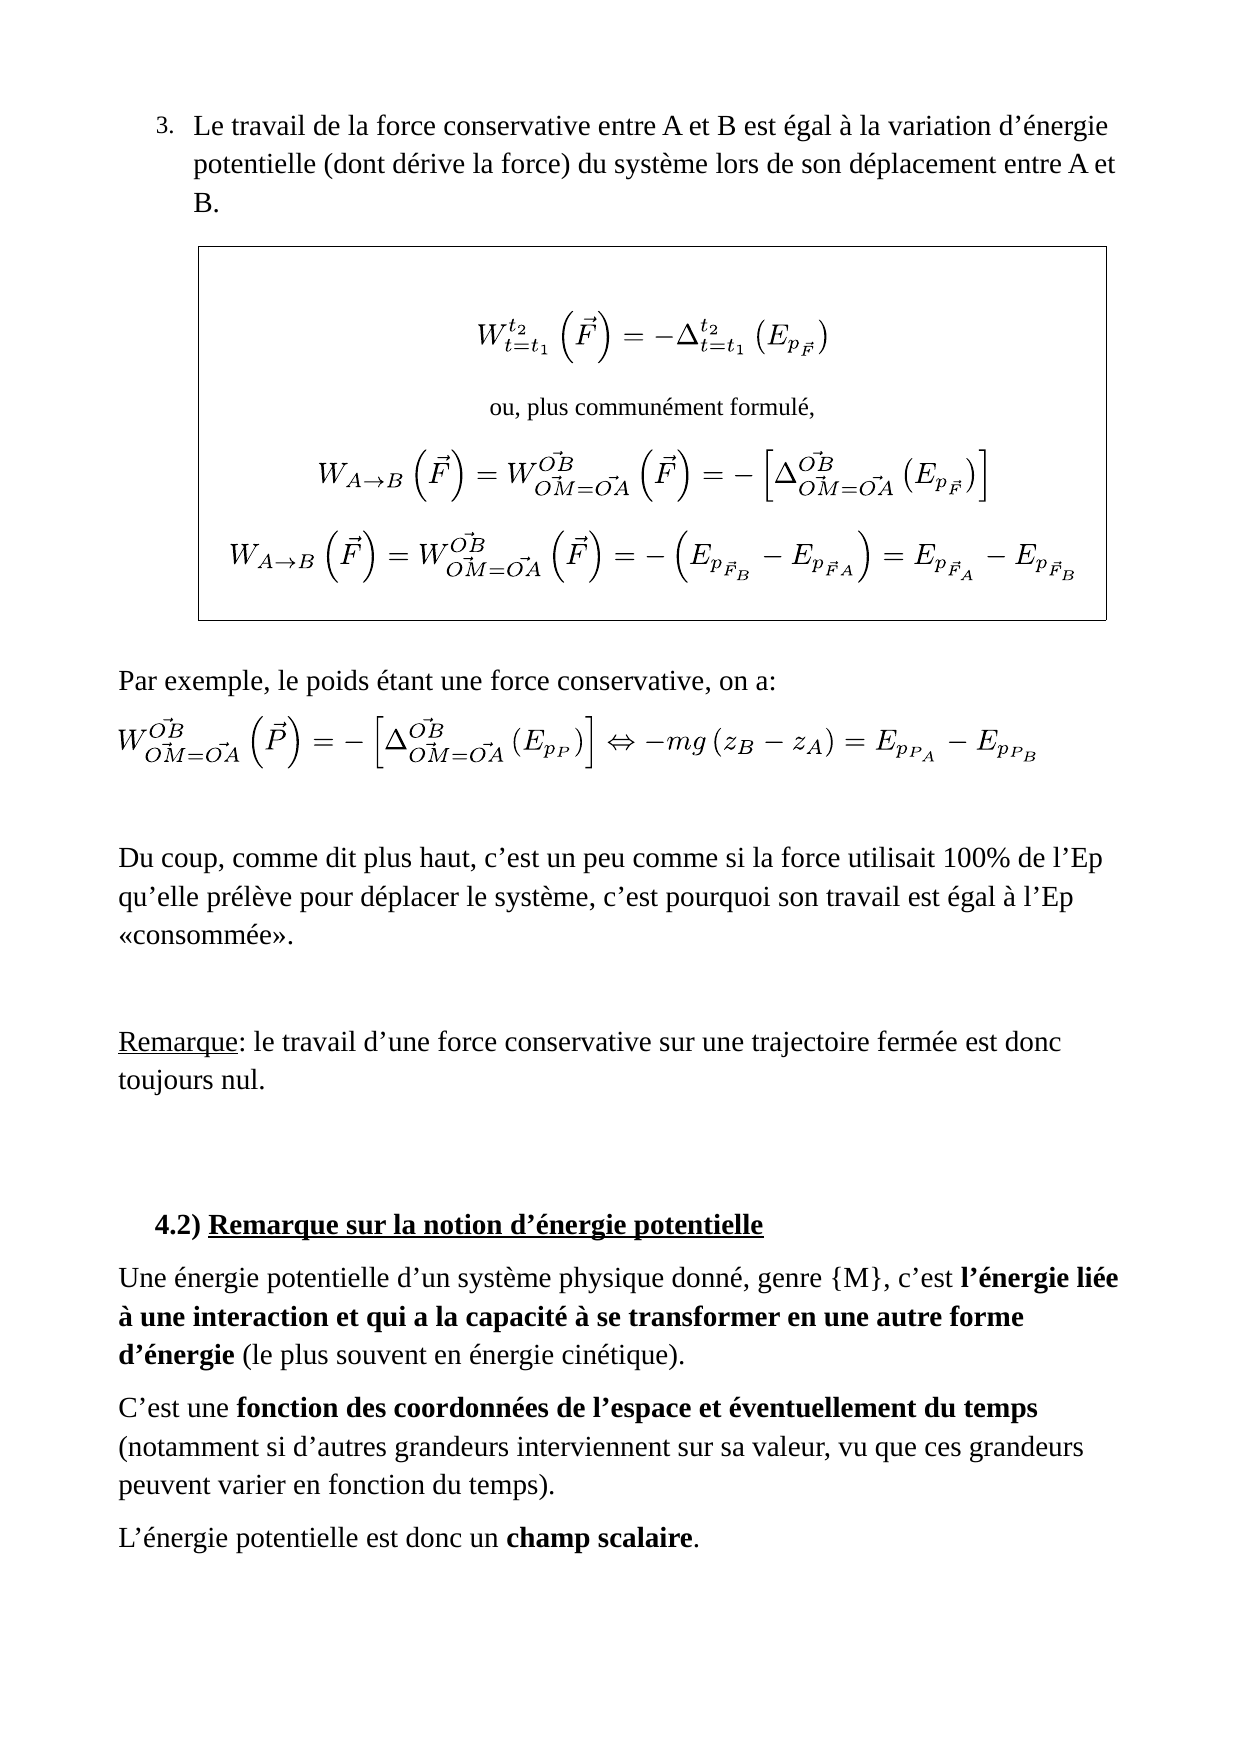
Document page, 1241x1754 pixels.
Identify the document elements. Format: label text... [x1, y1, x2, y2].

text Une énergie potentielle d’un système physique donné, genre {M}, c’est l’énergie liée à une interaction et qui a la capacité à se transformer en une autre forme d’énergie (le plus souvent en énergie cinétique). [118, 1260, 1122, 1371]
text 4.2) Remarque sur la notion d’énergie potentielle [118, 1207, 1122, 1241]
text ou, plus communément formulé, [207, 392, 1097, 421]
text Remarque: le travail d’une force conservative sur une trajectoire fermée est donc toujours nul. [118, 1024, 1122, 1134]
text L’énergie potentielle est donc un champ scalaire. [118, 1521, 1122, 1554]
text Du coup, comme dit plus haut, c’est un peu comme si la force utilisait 100% de l’Ep qu’elle prélève pour déplacer le système, c’est pourquoi son travail est égal à l’Ep «consommée». [118, 840, 1122, 951]
text Par exemple, le poids étant une force conservative, on a: [118, 663, 1122, 697]
text C’est une fonction des coordonnées de l’espace et éventuellement du temps (notamment si d’autres grandeurs interviennent sur sa valeur, vu que ces grandeurs peuvent varier en fonction du temps). [118, 1390, 1122, 1501]
list Le travail de la force conservative entre A et B est égal à la variation d’énergie potentielle (dont dérive la force) du système lors de son déplacement entre A et B. [156, 108, 1122, 218]
